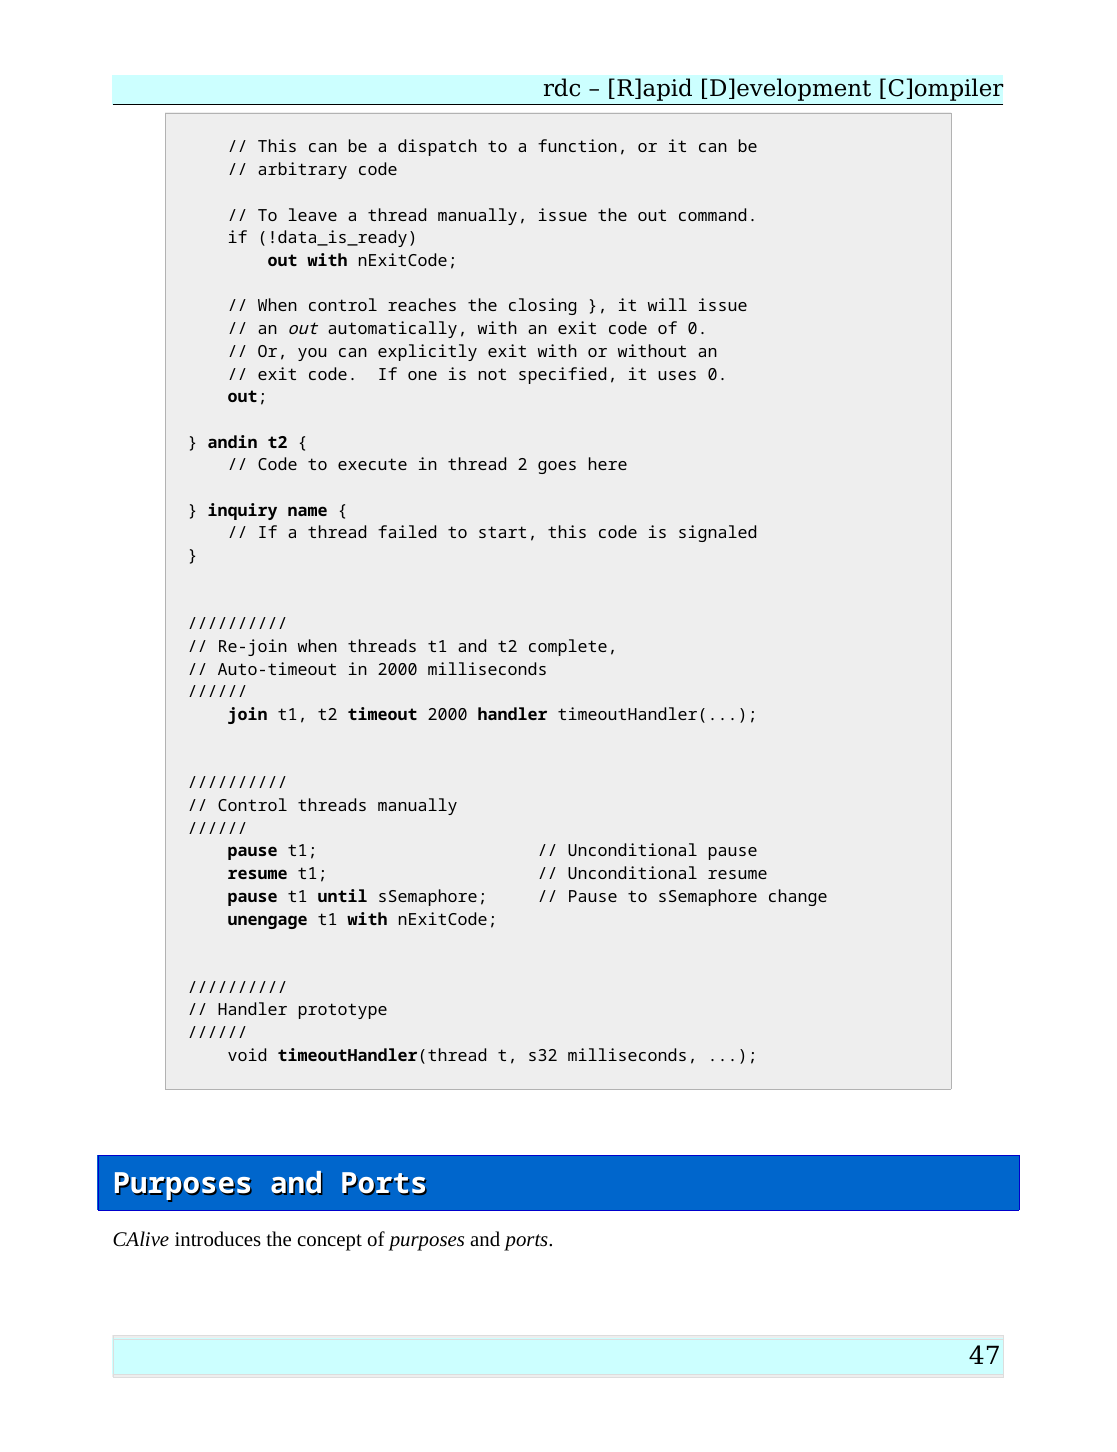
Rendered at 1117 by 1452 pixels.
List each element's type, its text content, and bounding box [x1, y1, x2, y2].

subtitle Purposes and Ports [99, 1156, 1019, 1210]
text // This can be a dispatch to a function, or it can be // arbitrary code // To leave a thread manually, issue the out command. if (!data_is_ready) out with nExitCode; // When control reaches the closing }, it will issue // an out automatically, with an exit code of 0. // Or, you can explicitly exit with or without an // exit code. If one is not specified, it uses 0. out; } andin t2 { // Code to execute in thread 2 goes here } inquiry name { // If a thread failed to start, this code is signaled } ////////// // Re-join when threads t1 and t2 complete, // Auto-timeout in 2000 milliseconds ////// join t1, t2 timeout 2000 handler timeoutHandler(...); ////////// // Control threads manually ////// pause t1; // Unconditional pause resume t1; // Unconditional resume pause t1 until sSemaphore; // Pause to sSemaphore change unengage t1 with nExitCode; ////////// // Handler prototype ////// void timeoutHandler(thread t, s32 milliseconds, ...); [166, 114, 951, 1089]
text CAlive introduces the concept of purposes and ports. [112, 1227, 1003, 1251]
